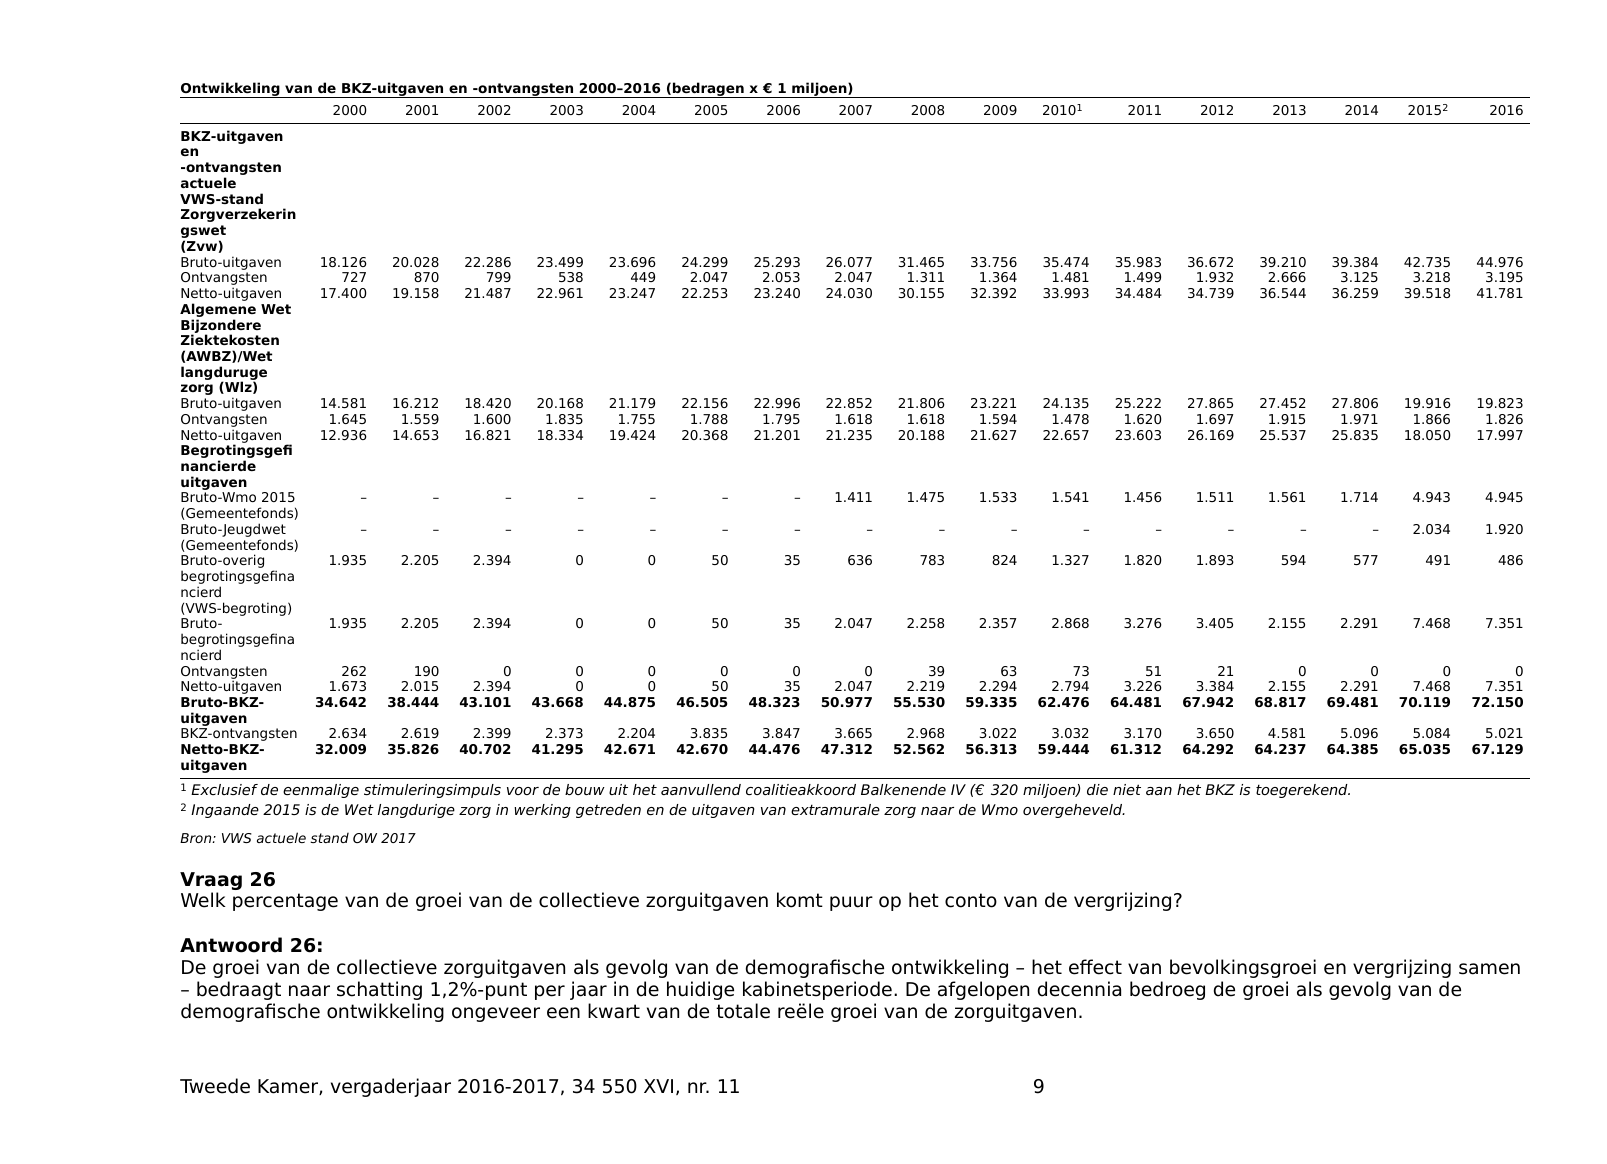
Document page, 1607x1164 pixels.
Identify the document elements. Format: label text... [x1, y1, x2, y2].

table_cell 7.351 [1457, 616, 1529, 663]
table_cell 262 [301, 663, 373, 679]
table_cell 1.835 [517, 412, 589, 427]
table_cell 0 [590, 553, 662, 616]
table_cell 2.291 [1312, 679, 1384, 695]
table_cell 36.672 [1168, 254, 1240, 270]
table_cell 1.788 [662, 412, 734, 427]
table_cell 0 [517, 616, 589, 663]
table_cell [445, 124, 517, 207]
table_cell 5.096 [1312, 726, 1384, 742]
table_cell 7.468 [1385, 616, 1457, 663]
table_cell 19.424 [590, 428, 662, 443]
table_cell 3.032 [1023, 726, 1096, 742]
table_cell [590, 302, 662, 396]
table_cell 18.334 [517, 428, 589, 443]
table_cell [445, 207, 517, 254]
table_cell 0 [590, 616, 662, 663]
table_cell 41.781 [1457, 286, 1529, 302]
table_cell 2000 [301, 98, 373, 123]
table_cell 17.997 [1457, 428, 1529, 443]
table_cell 1.456 [1096, 490, 1168, 522]
table_cell 2007 [806, 98, 879, 123]
table_cell 32.392 [951, 286, 1023, 302]
table_cell 20.168 [517, 396, 589, 412]
table_cell [1168, 302, 1240, 396]
table_cell [590, 207, 662, 254]
table_cell 25.835 [1312, 428, 1384, 443]
table_cell 1.920 [1457, 522, 1529, 553]
table_cell [806, 443, 879, 490]
text De groei van de collectieve zorguitgaven als gevolg van de demografische ontwikkeling – het effect van bevolkingsgroei en vergrijzing samen – bedraagt naar schatting 1,2%-punt per jaar in de huidige kabinetsperiode. De afgelopen decennia bedroeg de groei als gevolg van de demografische ontwikkeling ongeveer een kwart van de totale reële groei van de zorguitgaven. [180, 957, 1529, 1022]
table_cell [590, 443, 662, 490]
table_cell 59.444 [1023, 742, 1096, 778]
table_cell 35.474 [1023, 254, 1096, 270]
table_cell 42.735 [1385, 254, 1457, 270]
table_cell 577 [1312, 553, 1384, 616]
table_cell 48.323 [734, 695, 806, 726]
table_cell [1312, 443, 1384, 490]
table_cell 4.943 [1385, 490, 1457, 522]
table_cell 70.119 [1385, 695, 1457, 726]
table_cell 491 [1385, 553, 1457, 616]
table_cell 35 [734, 553, 806, 616]
table_cell 14.653 [373, 428, 445, 443]
table_cell [373, 302, 445, 396]
table_cell 2006 [734, 98, 806, 123]
table_cell 3.022 [951, 726, 1023, 742]
table_cell Bruto-Jeugdwet (Gemeentefonds) [180, 522, 301, 553]
table_cell 3.665 [806, 726, 879, 742]
table_cell 0 [662, 663, 734, 679]
table_cell 7.351 [1457, 679, 1529, 695]
table_cell 1.866 [1385, 412, 1457, 427]
table_cell 23.603 [1096, 428, 1168, 443]
table_cell 2002 [445, 98, 517, 123]
table_cell [1385, 207, 1457, 254]
table_cell 2.015 [373, 679, 445, 695]
table_cell 2.394 [445, 616, 517, 663]
table_cell 1.645 [301, 412, 373, 427]
table_cell 0 [734, 663, 806, 679]
table_cell 2.258 [879, 616, 951, 663]
table_cell 1.755 [590, 412, 662, 427]
table_cell 2014 [1312, 98, 1384, 123]
table_cell 39 [879, 663, 951, 679]
table_cell 22.156 [662, 396, 734, 412]
table_cell [1023, 302, 1096, 396]
table_cell BKZ-uitgaven en -ontvangsten actuele VWS-stand [180, 124, 301, 207]
table_cell 19.916 [1385, 396, 1457, 412]
table_cell 1.893 [1168, 553, 1240, 616]
table_cell [879, 207, 951, 254]
table_cell 25.293 [734, 254, 806, 270]
table_cell – [301, 522, 373, 553]
table_cell Bruto-begrotingsgefinancierd [180, 616, 301, 663]
table_cell 12.936 [301, 428, 373, 443]
table_cell 1.795 [734, 412, 806, 427]
table_cell [662, 302, 734, 396]
table_cell Bruto-Wmo 2015 (Gemeentefonds) [180, 490, 301, 522]
table_cell – [445, 490, 517, 522]
table_cell 783 [879, 553, 951, 616]
table_cell 22.961 [517, 286, 589, 302]
table_cell 2009 [951, 98, 1023, 123]
table_cell 50.977 [806, 695, 879, 726]
table_cell 1.311 [879, 270, 951, 286]
table_cell – [1168, 522, 1240, 553]
table_cell 0 [517, 663, 589, 679]
table_cell 2.968 [879, 726, 951, 742]
table_cell 2004 [590, 98, 662, 123]
table_cell 3.170 [1096, 726, 1168, 742]
table_cell [1312, 302, 1384, 396]
table_cell 2012 [1168, 98, 1240, 123]
table_cell 1.932 [1168, 270, 1240, 286]
table_cell 1.935 [301, 616, 373, 663]
table_cell 42.670 [662, 742, 734, 778]
table_cell 34.484 [1096, 286, 1168, 302]
table_cell 1.481 [1023, 270, 1096, 286]
table_cell – [662, 522, 734, 553]
table_cell 17.400 [301, 286, 373, 302]
table_cell 14.581 [301, 396, 373, 412]
table_cell 1.600 [445, 412, 517, 427]
table_cell 44.976 [1457, 254, 1529, 270]
table_cell – [301, 490, 373, 522]
table_cell [180, 98, 301, 123]
table_cell – [1312, 522, 1384, 553]
table_cell 55.530 [879, 695, 951, 726]
table_cell 35.826 [373, 742, 445, 778]
table_cell 47.312 [806, 742, 879, 778]
table_cell 72.150 [1457, 695, 1529, 726]
table_cell 0 [517, 679, 589, 695]
table_cell Bruto-BKZ-uitgaven [180, 695, 301, 726]
table_cell 1.511 [1168, 490, 1240, 522]
table_cell 24.030 [806, 286, 879, 302]
table_cell 44.875 [590, 695, 662, 726]
table_cell – [951, 522, 1023, 553]
table_cell – [590, 490, 662, 522]
table_cell Ontvangsten [180, 663, 301, 679]
table_cell 42.671 [590, 742, 662, 778]
table_cell Ontvangsten [180, 270, 301, 286]
table_cell 1.915 [1240, 412, 1312, 427]
table_cell [734, 302, 806, 396]
table_cell 2.047 [806, 679, 879, 695]
table_cell 2008 [879, 98, 951, 123]
table_cell [1168, 124, 1240, 207]
table_cell 0 [1240, 663, 1312, 679]
table_cell 22.852 [806, 396, 879, 412]
table_cell 63 [951, 663, 1023, 679]
table_cell [301, 302, 373, 396]
table_cell 27.865 [1168, 396, 1240, 412]
table_cell 21.201 [734, 428, 806, 443]
table_cell [662, 443, 734, 490]
table_cell Netto-uitgaven [180, 286, 301, 302]
table_cell – [806, 522, 879, 553]
table_cell 1.620 [1096, 412, 1168, 427]
table_cell 1.618 [879, 412, 951, 427]
table_cell 59.335 [951, 695, 1023, 726]
table_cell 20.028 [373, 254, 445, 270]
table_cell 2.034 [1385, 522, 1457, 553]
table_cell 3.276 [1096, 616, 1168, 663]
table_cell – [662, 490, 734, 522]
table_cell 20.188 [879, 428, 951, 443]
table_cell 69.481 [1312, 695, 1384, 726]
table_cell 64.385 [1312, 742, 1384, 778]
text Antwoord 26: [180, 934, 1529, 957]
table_cell 21.627 [951, 428, 1023, 443]
table_cell [1385, 124, 1457, 207]
table_cell 21.806 [879, 396, 951, 412]
table_cell 0 [1312, 663, 1384, 679]
table_cell 824 [951, 553, 1023, 616]
table_cell [373, 124, 445, 207]
table_cell 3.847 [734, 726, 806, 742]
table_cell [517, 443, 589, 490]
table_cell 3.650 [1168, 726, 1240, 742]
table_cell 35 [734, 679, 806, 695]
table_cell [1312, 124, 1384, 207]
table_cell 5.084 [1385, 726, 1457, 742]
table_cell 4.945 [1457, 490, 1529, 522]
table_cell 24.135 [1023, 396, 1096, 412]
table_cell [373, 207, 445, 254]
table_cell [1240, 207, 1312, 254]
table_cell 870 [373, 270, 445, 286]
table_cell 2.155 [1240, 679, 1312, 695]
table_cell 2.053 [734, 270, 806, 286]
table_cell [445, 302, 517, 396]
table_cell 1.559 [373, 412, 445, 427]
table_cell 2.204 [590, 726, 662, 742]
table_cell 3.405 [1168, 616, 1240, 663]
table_cell Netto-uitgaven [180, 428, 301, 443]
table_cell [662, 207, 734, 254]
table_cell [590, 124, 662, 207]
table_cell 21.487 [445, 286, 517, 302]
table_cell 19.158 [373, 286, 445, 302]
table_cell 3.218 [1385, 270, 1457, 286]
table_cell 538 [517, 270, 589, 286]
table_cell [1240, 302, 1312, 396]
table_cell [1096, 207, 1168, 254]
table_cell 23.499 [517, 254, 589, 270]
table_cell 1.364 [951, 270, 1023, 286]
table_cell [1096, 443, 1168, 490]
table_header Ontwikkeling van de BKZ-uitgaven en -ontvangsten 2000–2016 (bedragen x € 1 miljoen) [180, 81, 1529, 97]
table_cell 594 [1240, 553, 1312, 616]
table_cell 18.126 [301, 254, 373, 270]
table_cell 2.399 [445, 726, 517, 742]
table_cell 21.179 [590, 396, 662, 412]
table_cell 35 [734, 616, 806, 663]
table_cell 1.935 [301, 553, 373, 616]
table_cell Begrotingsgefinancierde uitgaven [180, 443, 301, 490]
table_cell [373, 443, 445, 490]
table_cell 34.739 [1168, 286, 1240, 302]
table_cell [1168, 207, 1240, 254]
table_cell 3.384 [1168, 679, 1240, 695]
table_cell 46.505 [662, 695, 734, 726]
table_cell 27.452 [1240, 396, 1312, 412]
table_cell 1.475 [879, 490, 951, 522]
table_cell 2.219 [879, 679, 951, 695]
table_cell 2.373 [517, 726, 589, 742]
table_cell 1.478 [1023, 412, 1096, 427]
table_cell 61.312 [1096, 742, 1168, 778]
table_cell 2001 [373, 98, 445, 123]
table_cell 39.210 [1240, 254, 1312, 270]
table_cell – [879, 522, 951, 553]
table_cell [879, 124, 951, 207]
table_cell – [445, 522, 517, 553]
table_cell 0 [590, 663, 662, 679]
table_cell Netto-uitgaven [180, 679, 301, 695]
table_cell 64.292 [1168, 742, 1240, 778]
table_cell 35.983 [1096, 254, 1168, 270]
table_cell [806, 302, 879, 396]
table_cell 50 [662, 679, 734, 695]
table_cell [1457, 302, 1529, 396]
table_cell 22.253 [662, 286, 734, 302]
table_cell [1457, 124, 1529, 207]
table_cell 1.327 [1023, 553, 1096, 616]
table_cell 2.619 [373, 726, 445, 742]
table_cell 1 Exclusief de eenmalige stimuleringsimpuls voor de bouw uit het aanvullend coalitieakkoord Balkenende IV (€ 320 miljoen) die niet aan het BKZ is toegerekend. 2 Ingaande 2015 is de Wet langdurige zorg in werking getreden en de uitgaven van extramurale zorg naar de Wmo overgeheveld. Bron: VWS actuele stand OW 2017 [180, 779, 1529, 846]
table_cell 2.047 [662, 270, 734, 286]
table_cell [1385, 443, 1457, 490]
table_cell 51 [1096, 663, 1168, 679]
table_cell 23.221 [951, 396, 1023, 412]
table_cell 67.129 [1457, 742, 1529, 778]
table_cell [445, 443, 517, 490]
table_cell 2011 [1096, 98, 1168, 123]
table_cell 18.420 [445, 396, 517, 412]
table_cell 2.868 [1023, 616, 1096, 663]
table_cell 1.673 [301, 679, 373, 695]
table_cell 0 [590, 679, 662, 695]
table_cell 1.594 [951, 412, 1023, 427]
table_cell 39.384 [1312, 254, 1384, 270]
table_cell 1.541 [1023, 490, 1096, 522]
table_cell Algemene Wet Bijzondere Ziektekosten (AWBZ)/Wet langduruge zorg (Wlz) [180, 302, 301, 396]
table_cell – [734, 522, 806, 553]
table_cell 64.237 [1240, 742, 1312, 778]
table_cell 26.169 [1168, 428, 1240, 443]
table_cell 23.696 [590, 254, 662, 270]
table_cell [301, 207, 373, 254]
table_cell Bruto-uitgaven [180, 396, 301, 412]
table_cell 2.394 [445, 679, 517, 695]
table_cell 2.634 [301, 726, 373, 742]
table_cell [1096, 124, 1168, 207]
table_cell 2.047 [806, 616, 879, 663]
table_cell [1385, 302, 1457, 396]
table_cell Bruto-uitgaven [180, 254, 301, 270]
table_cell 16.821 [445, 428, 517, 443]
table_cell 3.835 [662, 726, 734, 742]
table_cell [1168, 443, 1240, 490]
table_cell 1.411 [806, 490, 879, 522]
table_cell 449 [590, 270, 662, 286]
table_cell 68.817 [1240, 695, 1312, 726]
table_cell 36.544 [1240, 286, 1312, 302]
table_cell 1.533 [951, 490, 1023, 522]
table_cell 2.394 [445, 553, 517, 616]
table_cell 43.101 [445, 695, 517, 726]
table_cell – [373, 522, 445, 553]
table_cell 1.826 [1457, 412, 1529, 427]
table_cell [301, 443, 373, 490]
table_cell [1240, 443, 1312, 490]
table_cell Ontvangsten [180, 412, 301, 427]
table_cell 22.286 [445, 254, 517, 270]
table_cell 190 [373, 663, 445, 679]
table_cell 16.212 [373, 396, 445, 412]
table_cell 727 [301, 270, 373, 286]
table_cell 39.518 [1385, 286, 1457, 302]
table_cell 22.657 [1023, 428, 1096, 443]
table_cell 1.499 [1096, 270, 1168, 286]
table_cell 38.444 [373, 695, 445, 726]
table_cell 2013 [1240, 98, 1312, 123]
table_cell 486 [1457, 553, 1529, 616]
table_cell BKZ-ontvangsten [180, 726, 301, 742]
table_cell 23.247 [590, 286, 662, 302]
table_cell 1.697 [1168, 412, 1240, 427]
table_cell 62.476 [1023, 695, 1096, 726]
table_cell 31.465 [879, 254, 951, 270]
table_cell 20.368 [662, 428, 734, 443]
table_cell 2.294 [951, 679, 1023, 695]
table_cell 64.481 [1096, 695, 1168, 726]
table_cell [1096, 302, 1168, 396]
table_cell 2.155 [1240, 616, 1312, 663]
table_cell [951, 124, 1023, 207]
table_cell – [1096, 522, 1168, 553]
table_cell 73 [1023, 663, 1096, 679]
table_cell [951, 443, 1023, 490]
table_cell 23.240 [734, 286, 806, 302]
table_cell [662, 124, 734, 207]
table_cell [301, 124, 373, 207]
table_cell 34.642 [301, 695, 373, 726]
table_cell 0 [1457, 663, 1529, 679]
table_cell 24.299 [662, 254, 734, 270]
table_cell 3.125 [1312, 270, 1384, 286]
table_cell [1457, 443, 1529, 490]
table_cell 1.561 [1240, 490, 1312, 522]
table_cell 1.618 [806, 412, 879, 427]
table_cell 2.357 [951, 616, 1023, 663]
table_cell 4.581 [1240, 726, 1312, 742]
table_cell – [734, 490, 806, 522]
table_cell 5.021 [1457, 726, 1529, 742]
table_cell 26.077 [806, 254, 879, 270]
table_cell 44.476 [734, 742, 806, 778]
table_cell 65.035 [1385, 742, 1457, 778]
table_cell [951, 302, 1023, 396]
table_cell 2005 [662, 98, 734, 123]
table_cell 2003 [517, 98, 589, 123]
text Welk percentage van de groei van de collectieve zorguitgaven komt puur op het conto van de vergrijzing? [180, 890, 1529, 912]
table_cell 0 [1385, 663, 1457, 679]
table_cell 67.942 [1168, 695, 1240, 726]
table_cell 43.668 [517, 695, 589, 726]
table_cell 7.468 [1385, 679, 1457, 695]
table_cell 25.222 [1096, 396, 1168, 412]
table_cell 32.009 [301, 742, 373, 778]
table_cell 0 [517, 553, 589, 616]
table_cell – [1023, 522, 1096, 553]
table_cell 22.996 [734, 396, 806, 412]
table_cell 33.756 [951, 254, 1023, 270]
table_cell 2.205 [373, 616, 445, 663]
table_cell [734, 443, 806, 490]
table_cell 1.714 [1312, 490, 1384, 522]
text Vraag 26 [180, 868, 1529, 890]
table_cell – [590, 522, 662, 553]
table_cell 25.537 [1240, 428, 1312, 443]
table_cell [1312, 207, 1384, 254]
table_cell [517, 207, 589, 254]
table_cell 41.295 [517, 742, 589, 778]
table_cell 3.226 [1096, 679, 1168, 695]
table_cell [517, 302, 589, 396]
table_cell [1023, 124, 1096, 207]
table_cell 50 [662, 553, 734, 616]
table_cell 3.195 [1457, 270, 1529, 286]
table_cell 21 [1168, 663, 1240, 679]
table_cell [517, 124, 589, 207]
table_cell 2.666 [1240, 270, 1312, 286]
table_cell 0 [806, 663, 879, 679]
table_cell [806, 207, 879, 254]
table_cell 636 [806, 553, 879, 616]
table_cell 50 [662, 616, 734, 663]
table_cell – [517, 490, 589, 522]
table_cell [734, 124, 806, 207]
table_cell 20152 [1385, 98, 1457, 123]
table_cell 20101 [1023, 98, 1096, 123]
table_cell [1023, 207, 1096, 254]
table_cell 30.155 [879, 286, 951, 302]
table_cell [734, 207, 806, 254]
table_cell 799 [445, 270, 517, 286]
table_cell [951, 207, 1023, 254]
table_cell 33.993 [1023, 286, 1096, 302]
table_cell [1023, 443, 1096, 490]
table_cell 1.820 [1096, 553, 1168, 616]
table_cell Zorgverzekeringswet (Zvw) [180, 207, 301, 254]
table_cell – [517, 522, 589, 553]
table_cell 21.235 [806, 428, 879, 443]
table_cell 2.291 [1312, 616, 1384, 663]
table_cell 27.806 [1312, 396, 1384, 412]
table_cell [879, 443, 951, 490]
table_cell [879, 302, 951, 396]
table_cell 18.050 [1385, 428, 1457, 443]
table_cell 36.259 [1312, 286, 1384, 302]
table_cell 0 [445, 663, 517, 679]
table_cell [1240, 124, 1312, 207]
table_cell – [1240, 522, 1312, 553]
table_cell Netto-BKZ-uitgaven [180, 742, 301, 778]
table_cell Bruto-overig begrotingsgefinancierd (VWS-begroting) [180, 553, 301, 616]
table_cell 2.794 [1023, 679, 1096, 695]
table_cell [806, 124, 879, 207]
table_cell 52.562 [879, 742, 951, 778]
table_cell – [373, 490, 445, 522]
table_cell 2016 [1457, 98, 1529, 123]
table_cell 2.047 [806, 270, 879, 286]
table_cell 40.702 [445, 742, 517, 778]
table_cell 2.205 [373, 553, 445, 616]
table_cell 56.313 [951, 742, 1023, 778]
table_cell 19.823 [1457, 396, 1529, 412]
table_cell 1.971 [1312, 412, 1384, 427]
table_cell [1457, 207, 1529, 254]
